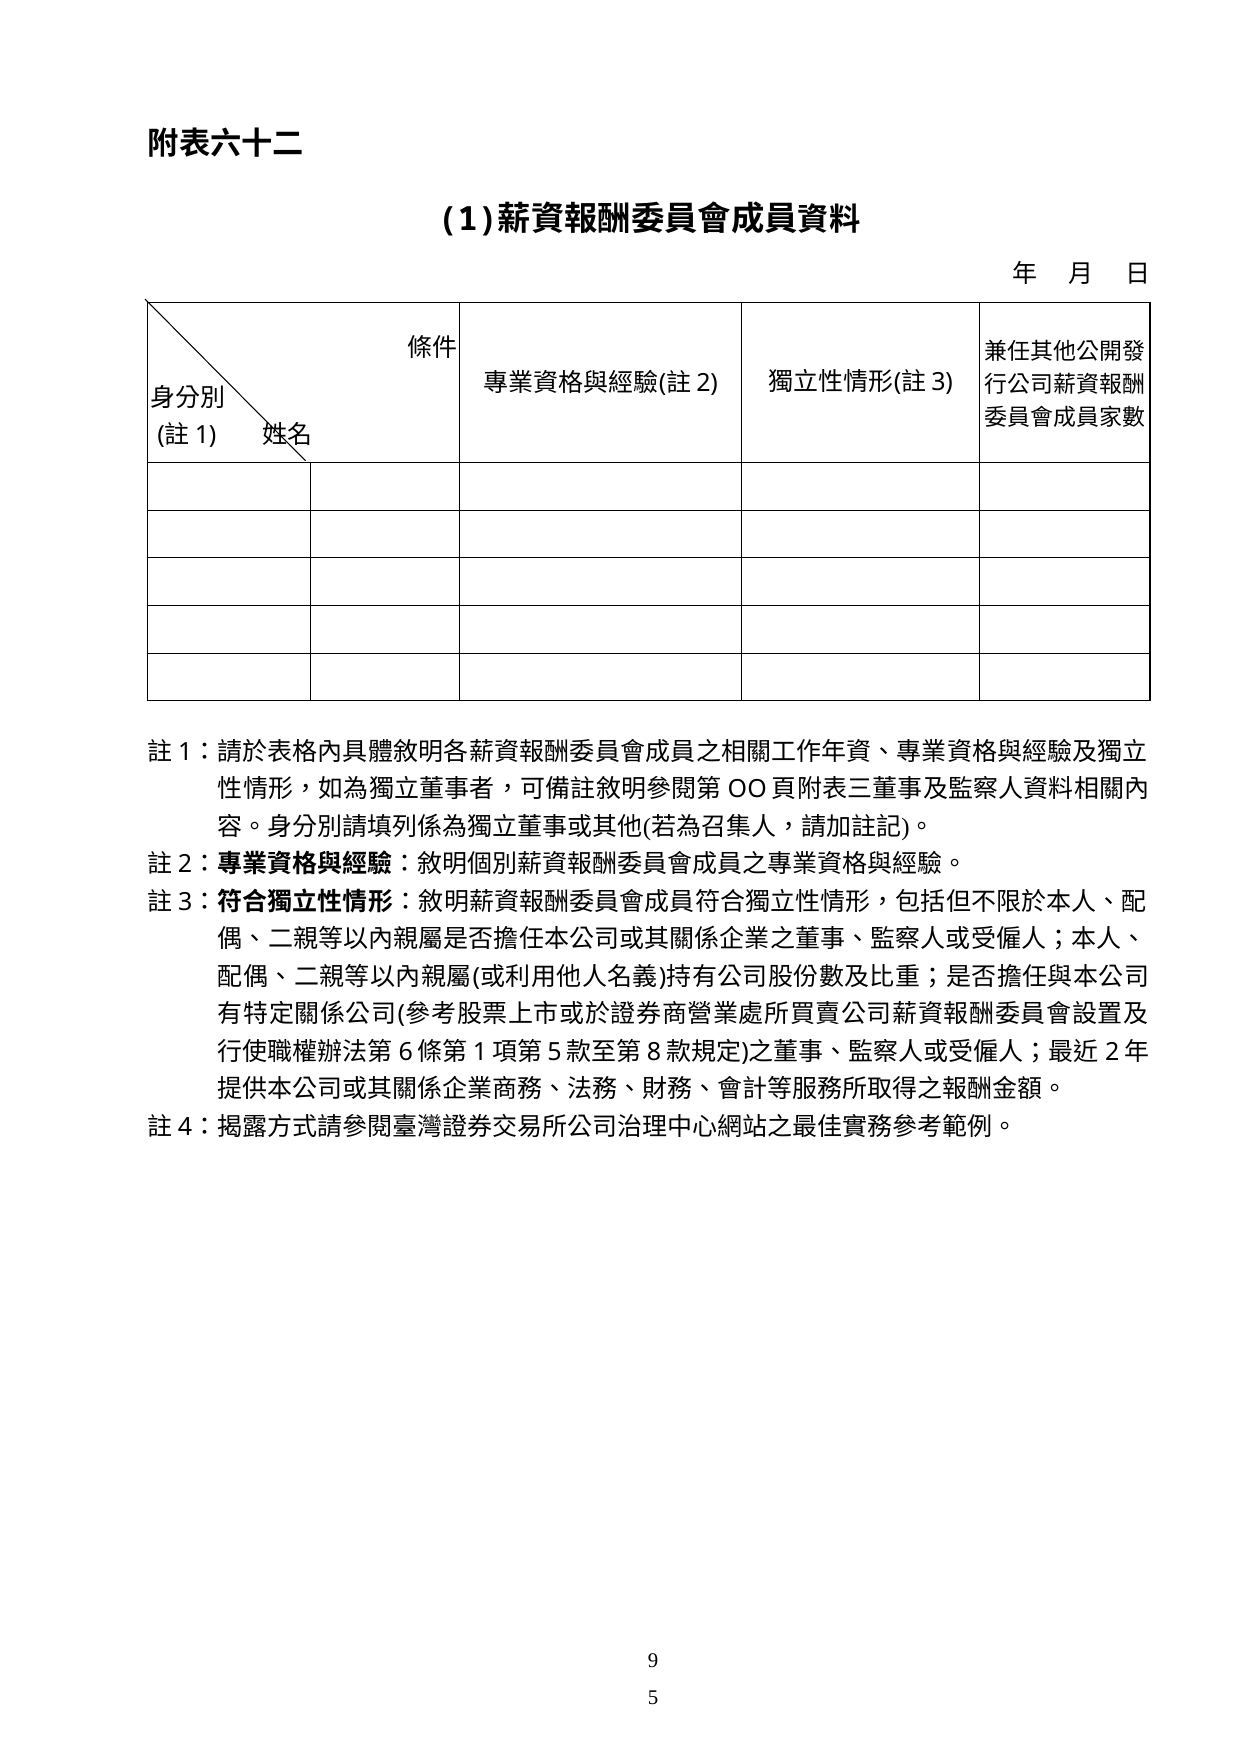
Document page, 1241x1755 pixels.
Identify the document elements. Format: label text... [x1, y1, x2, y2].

table_cell [311, 606, 459, 652]
table_cell [742, 654, 979, 700]
text 註3：符合獨立性情形：敘明薪資報酬委員會成員符合獨立性情形，包括但不限於本人、配偶、二親等以內親屬是否擔任本公司或其關係企業之董事、監察人或受僱人；本人、配偶、二親等以內親屬(或利用他人名義)持有公司股份數及比重；是否擔任與本公司有特定關係公司(參考股票上市或於證券商營業處所買賣公司薪資報酬委員會設置及行使職權辦法第6條第1項第5款至第8款規定)之董事、監察人或受僱人；最近2年提供本公司或其關係企業商務、法務、財務、會計等服務所取得之報酬金額。 [148, 880, 1150, 1105]
table_cell [980, 558, 1149, 605]
table_cell [148, 558, 310, 605]
text 註2：專業資格與經驗：敘明個別薪資報酬委員會成員之專業資格與經驗。 [148, 843, 1150, 880]
table_cell [980, 511, 1149, 557]
table_cell [980, 463, 1149, 509]
table_cell [460, 606, 741, 652]
text 年 月 日 [148, 253, 1150, 289]
table_cell [460, 463, 741, 509]
table_cell [742, 511, 979, 557]
table_cell [460, 511, 741, 557]
table_header 專業資格與經驗(註2) [460, 303, 741, 462]
table_cell [742, 606, 979, 652]
table_cell [148, 654, 310, 700]
table_cell [742, 463, 979, 509]
text 附表六十二 [148, 118, 1150, 192]
table_cell [311, 511, 459, 557]
table_cell [460, 558, 741, 605]
table_cell [460, 654, 741, 700]
table_cell [148, 511, 310, 557]
table_header 條件 身分別 (註1) 姓名 [148, 304, 305, 462]
table_cell [148, 606, 310, 652]
table_cell [311, 558, 459, 605]
table_cell [311, 463, 459, 509]
text 註1：請於表格內具體敘明各薪資報酬委員會成員之相關工作年資、專業資格與經驗及獨立性情形，如為獨立董事者，可備註敘明參閱第OO頁附表三董事及監察人資料相關內容。身分別請填列係為獨立董事或其他(若為召集人，請加註記)。 [148, 730, 1150, 843]
text 註4：揭露方式請參閱臺灣證券交易所公司治理中心網站之最佳實務參考範例。 [148, 1105, 1150, 1143]
text (1)薪資報酬委員會成員資料 [148, 192, 1150, 241]
table_cell [980, 654, 1149, 700]
table_cell [980, 606, 1149, 652]
table_cell [311, 654, 459, 700]
table_header 獨立性情形(註3) [742, 303, 979, 462]
table_header 條件 身分別 (註1) 姓名 [151, 303, 459, 462]
table_cell [148, 463, 310, 509]
table_cell [742, 558, 979, 605]
table_header 兼任其他公開發行公司薪資報酬委員會成員家數 [980, 303, 1149, 462]
